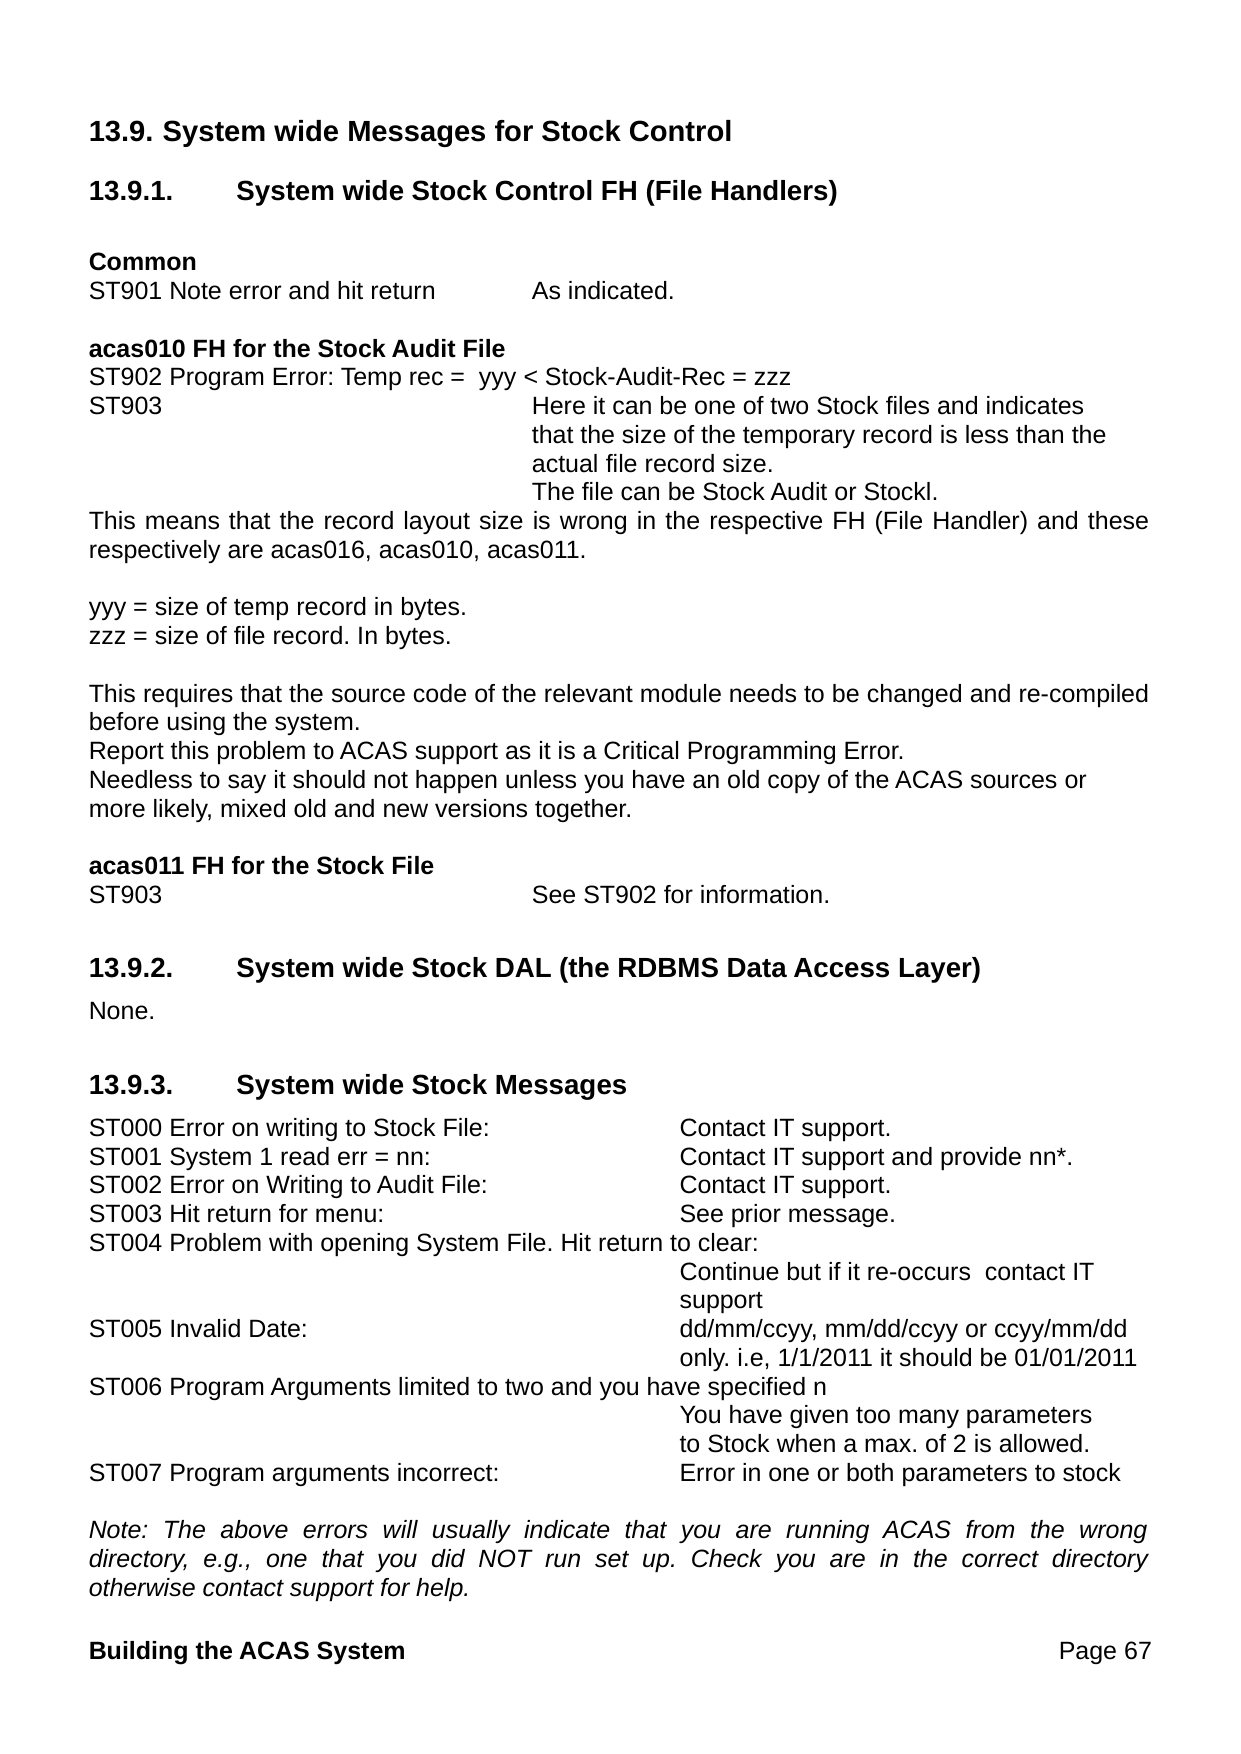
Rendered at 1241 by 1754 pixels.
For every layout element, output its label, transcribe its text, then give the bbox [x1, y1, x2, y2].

text actual file record size. [88, 448, 1152, 477]
text ST007 Program arguments incorrect: Error in one or both parameters to stock [88, 1458, 1152, 1486]
text ST001 System 1 read err = nn: Contact IT support and provide nn*. [88, 1141, 1152, 1170]
text You have given too many parameters [88, 1400, 1152, 1429]
text Needless to say it should not happen unless you have an old copy of the ACAS sources or [88, 765, 1152, 793]
subtitle System wide Messages for Stock Control [88, 113, 1152, 147]
text Note: The above errors will usually indicate that you are running ACAS from the wrong directory, e.g., one that you did NOT run set up. Check you are in the correct directory otherwise contact support for help. [88, 1515, 1152, 1601]
subtitle System wide Stock DAL (the RDBMS Data Access Layer) [88, 952, 1152, 984]
subtitle System wide Stock Control FH (File Handlers) [88, 174, 1152, 206]
text yyy = size of temp record in bytes. [88, 592, 1152, 621]
text zzz = size of file record. In bytes. [88, 621, 1152, 650]
text Report this problem to ACAS support as it is a Critical Programming Error. [88, 736, 1152, 765]
text ST901 Note error and hit return As indicated. [88, 276, 1152, 305]
text ST005 Invalid Date: dd/mm/ccyy, mm/dd/ccyy or ccyy/mm/dd [88, 1314, 1152, 1343]
text to Stock when a max. of 2 is allowed. [88, 1429, 1152, 1458]
text acas010 FH for the Stock Audit File [88, 333, 1152, 362]
text This means that the record layout size is wrong in the respective FH (File Handler) and these respectively are acas016, acas010, acas011. [88, 506, 1152, 563]
text ST006 Program Arguments limited to two and you have specified n [88, 1371, 1152, 1400]
text ST004 Problem with opening System File. Hit return to clear: [88, 1228, 1152, 1256]
text Common [88, 247, 1152, 276]
text only. i.e, 1/1/2011 it should be 01/01/2011 [88, 1343, 1152, 1371]
text Continue but if it re-occurs contact IT [88, 1256, 1152, 1285]
text None. [88, 996, 1152, 1025]
text ST003 Hit return for menu: See prior message. [88, 1199, 1152, 1228]
text The file can be Stock Audit or Stockl. [88, 477, 1152, 506]
text This requires that the source code of the relevant module needs to be changed and re-compiled before using the system. [88, 678, 1152, 736]
text ST903 See ST902 for information. [88, 880, 1152, 908]
text ST000 Error on writing to Stock File: Contact IT support. [88, 1113, 1152, 1141]
text ST902 Program Error: Temp rec = yyy < Stock-Audit-Rec = zzz [88, 362, 1152, 391]
text ST903 Here it can be one of two Stock files and indicates [88, 391, 1152, 420]
text more likely, mixed old and new versions together. [88, 793, 1152, 822]
text ST002 Error on Writing to Audit File: Contact IT support. [88, 1170, 1152, 1199]
text acas011 FH for the Stock File [88, 851, 1152, 880]
text that the size of the temporary record is less than the [88, 420, 1152, 448]
subtitle System wide Stock Messages [88, 1068, 1152, 1100]
text support [88, 1285, 1152, 1314]
